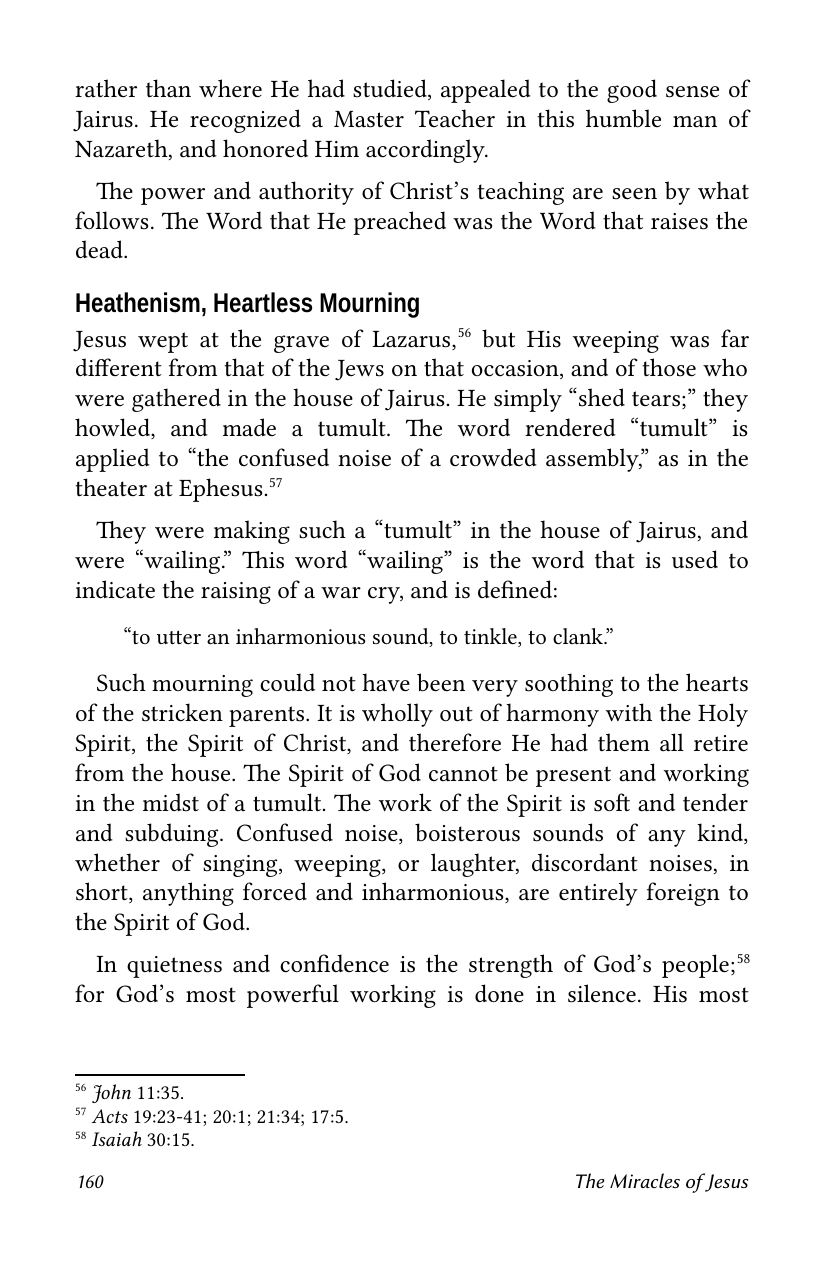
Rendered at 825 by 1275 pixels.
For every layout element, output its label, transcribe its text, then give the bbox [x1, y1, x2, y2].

text In quietness and confidence is the strength of God’s people; for God’s most powerful working is done in silence. His most [75, 950, 750, 1009]
text They were making such a “tumult” in the house of Jairus, and were “wailing.” This word “wailing” is the word that is used to indicate the raising of a war cry, and is defined: [75, 516, 750, 604]
text Such mourning could not have been very soothing to the hearts of the stricken parents. It is wholly out of harmony with the Holy Spirit, the Spirit of Christ, and therefore He had them all retire from the house. The Spirit of God cannot be present and working in the midst of a tumult. The work of the Spirit is soft and tender and subduing. Confused noise, boisterous sounds of any kind, whether of singing, weeping, or laughter, discordant noises, in short, anything forced and inharmonious, are entirely foreign to the Spirit of God. [75, 669, 750, 937]
text rather than where He had studied, appealed to the good sense of Jairus. He recognized a Master Teacher in this humble man of Nazareth, and honored Him accordingly. [75, 75, 750, 163]
subtitle Heathenism, Heartless Mourning [75, 287, 750, 318]
text John 11:35. [75, 1081, 750, 1104]
text Jesus wept at the grave of Lazarus, but His weeping was far different from that of the Jews on that occasion, and of those who were gathered in the house of Jairus. He simply “shed tears;” they howled, and made a tumult. The word rendered “tumult” is applied to “the confused noise of a crowded assembly,” as in the theater at Ephesus. [75, 324, 750, 503]
text “to utter an inharmonious sound, to tinkle, to clank.” [105, 624, 720, 650]
text Acts 19:23-41; 20:1; 21:34; 17:5. [75, 1104, 750, 1128]
text The power and authority of Christ’s teaching are seen by what follows. The Word that He preached was the Word that raises the dead. [75, 177, 750, 265]
text Isaiah 30:15. [75, 1128, 750, 1152]
